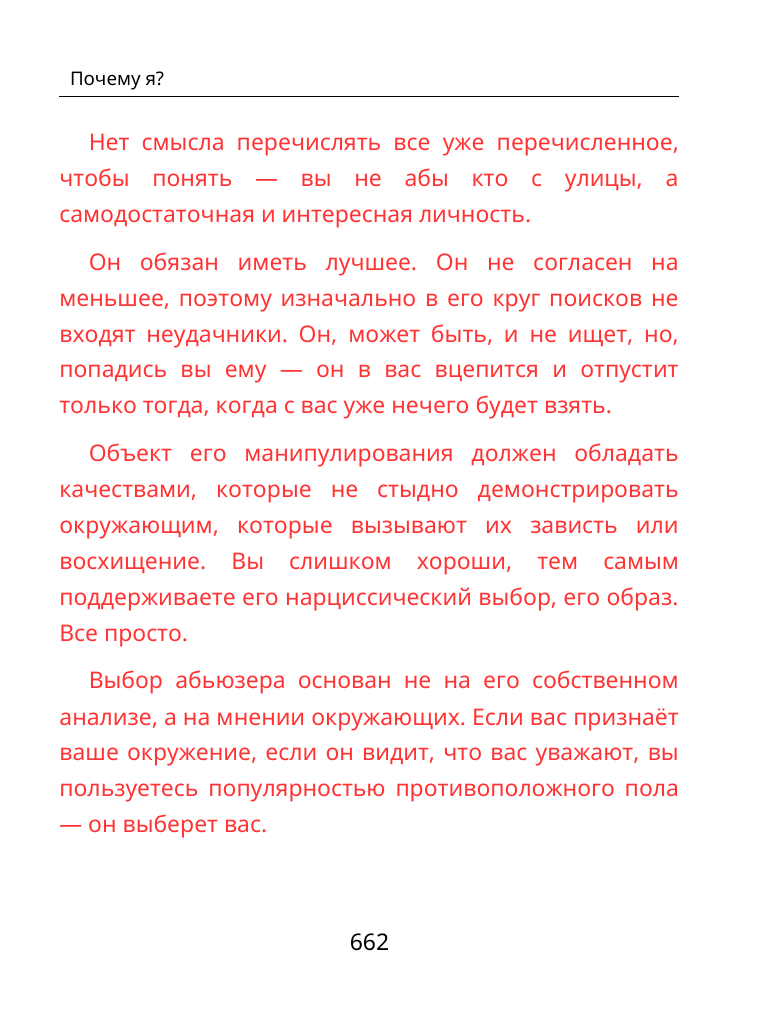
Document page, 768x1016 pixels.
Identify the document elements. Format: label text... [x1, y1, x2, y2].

text Объект его манипулирования должен обладать качествами, которые не стыдно демонстрировать окружающим, которые вызывают их зависть или восхищение. Вы слишком хороши, тем самым поддерживаете его нарциссический выбор, его образ. Все просто. [59, 437, 679, 648]
text Он обязан иметь лучшее. Он не согласен на меньшее, поэтому изначально в его круг поисков не входят неудачники. Он, может быть, и не ищет, но, попадись вы ему — он в вас вцепится и отпустит только тогда, когда с вас уже нечего будет взять. [59, 246, 679, 421]
text Выбор абьюзера основан не на его собственном анализе, а на мнении окружающих. Если вас признаёт ваше окружение, если он видит, что вас уважают, вы пользуетесь популярностью противоположного пола — он выберет вас. [59, 664, 679, 839]
text Нет смысла перечислять все уже перечисленное, чтобы понять — вы не абы кто с улицы, а самодостаточная и интересная личность. [59, 126, 679, 229]
